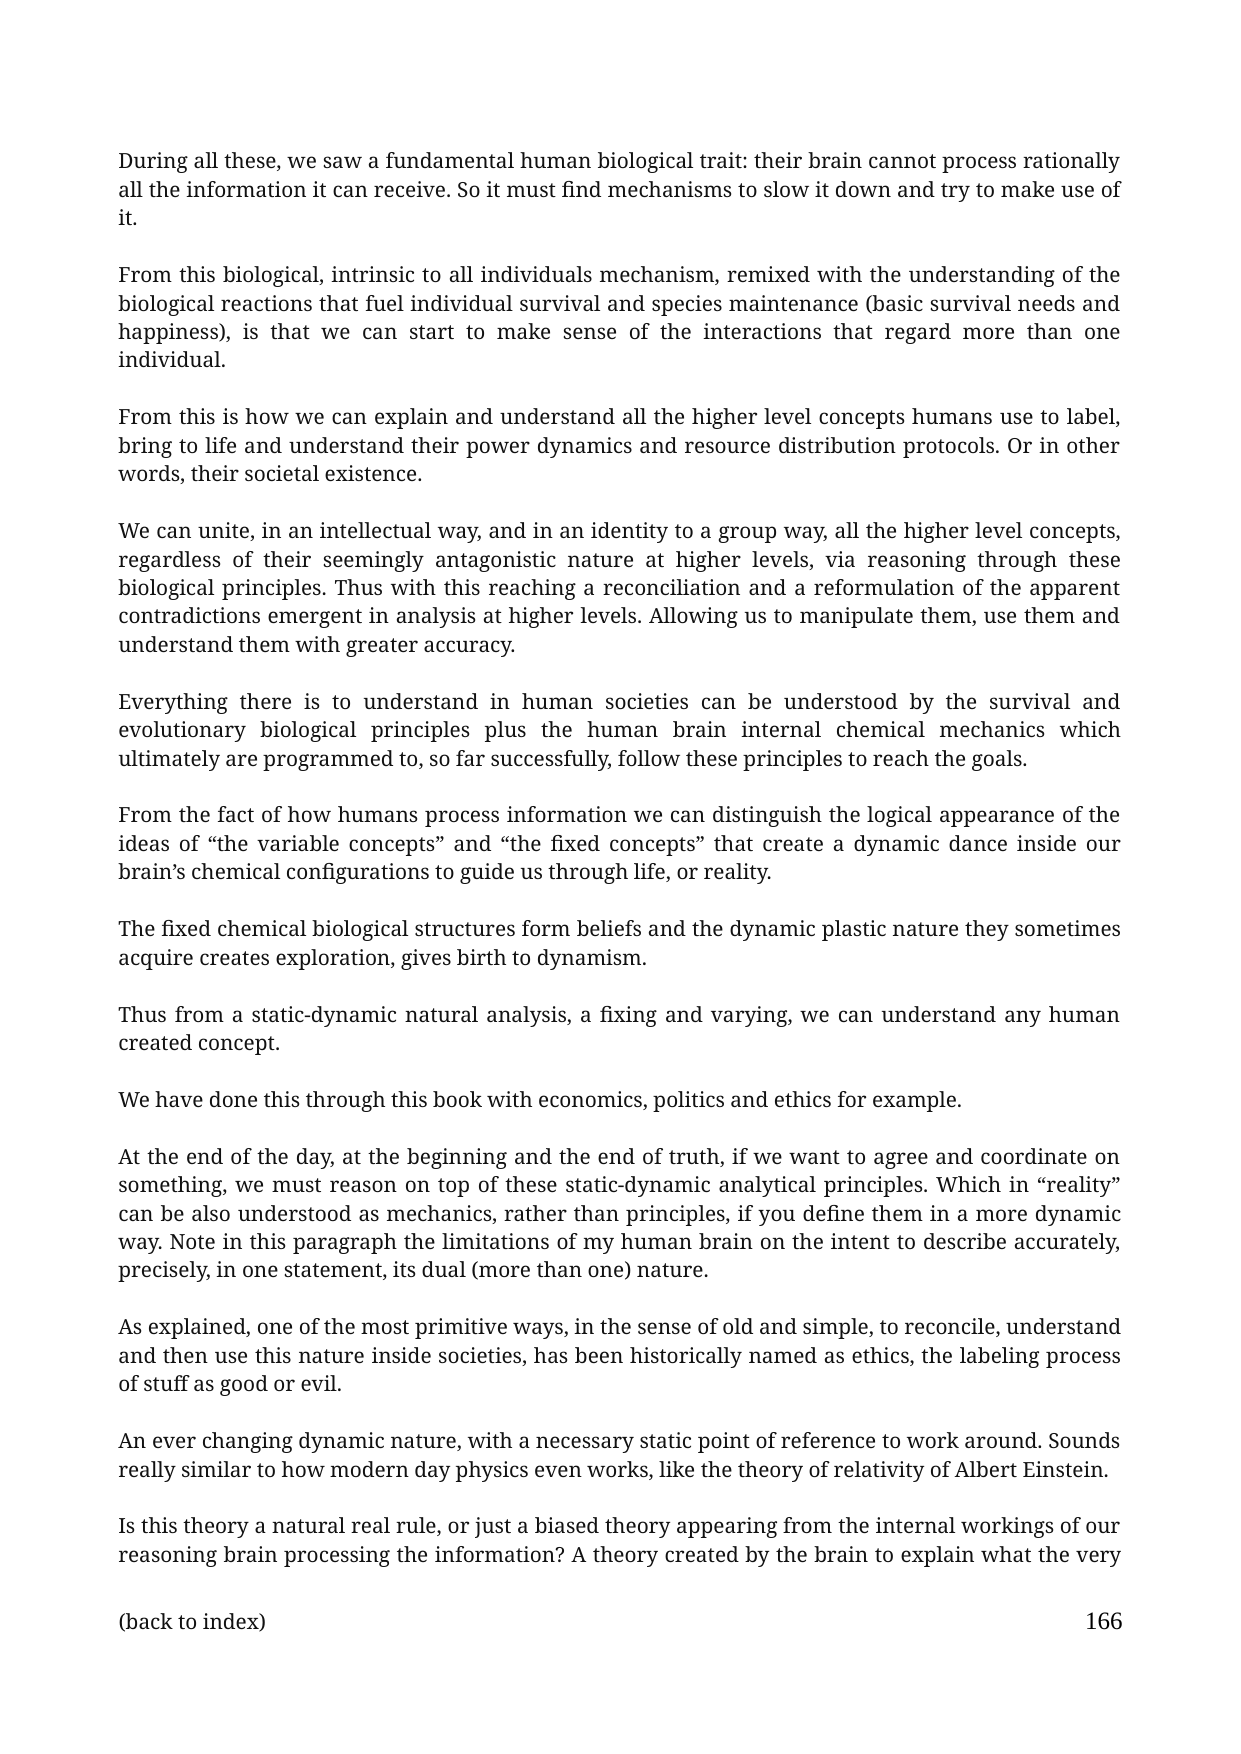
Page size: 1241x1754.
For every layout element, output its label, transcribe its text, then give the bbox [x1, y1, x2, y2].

text Is this theory a natural real rule, or just a biased theory appearing from the internal workings of our reasoning brain processing the information? A theory created by the brain to explain what the very [118, 1512, 1122, 1568]
text At the end of the day, at the beginning and the end of truth, if we want to agree and coordinate on something, we must reason on top of these static-dynamic analytical principles. Which in “reality” can be also understood as mechanics, rather than principles, if you define them in a more dynamic way. Note in this paragraph the limitations of my human brain on the intent to describe accurately, precisely, in one statement, its dual (more than one) nature. [118, 1142, 1122, 1284]
text From the fact of how humans process information we can distinguish the logical appearance of the ideas of “the variable concepts” and “the fixed concepts” that create a dynamic dance inside our brain’s chemical configurations to guide us through life, or reality. [118, 801, 1122, 886]
text Everything there is to understand in human societies can be understood by the survival and evolutionary biological principles plus the human brain internal chemical mechanics which ultimately are programmed to, so far successfully, follow these principles to reach the goals. [118, 687, 1122, 772]
text From this biological, intrinsic to all individuals mechanism, remixed with the understanding of the biological reactions that fuel individual survival and species maintenance (basic survival needs and happiness), is that we can start to make sense of the interactions that regard more than one individual. [118, 260, 1122, 374]
text An ever changing dynamic nature, with a necessary static point of reference to work around. Sounds really similar to how modern day physics even works, like the theory of relativity of Albert Einstein. [118, 1426, 1122, 1483]
text We can unite, in an intellectual way, and in an identity to a group way, all the higher level concepts, regardless of their seemingly antagonistic nature at higher levels, via reasoning through these biological principles. Thus with this reaching a reconciliation and a reformulation of the apparent contradictions emergent in analysis at higher levels. Allowing us to manipulate them, use them and understand them with greater accuracy. [118, 516, 1122, 658]
text Thus from a static-dynamic natural analysis, a fixing and varying, we can understand any human created concept. [118, 1000, 1122, 1057]
text The fixed chemical biological structures form beliefs and the dynamic plastic nature they sometimes acquire creates exploration, gives birth to dynamism. [118, 914, 1122, 971]
text During all these, we saw a fundamental human biological trait: their brain cannot process rationally all the information it can receive. So it must find mechanisms to slow it down and try to make use of it. [118, 147, 1122, 232]
text We have done this through this book with economics, politics and ethics for example. [118, 1085, 1122, 1113]
text From this is how we can explain and understand all the higher level concepts humans use to label, bring to life and understand their power dynamics and resource distribution protocols. Or in other words, their societal existence. [118, 402, 1122, 488]
text As explained, one of the most primitive ways, in the sense of old and simple, to reconcile, understand and then use this nature inside societies, has been historically named as ethics, the labeling process of stuff as good or evil. [118, 1312, 1122, 1398]
